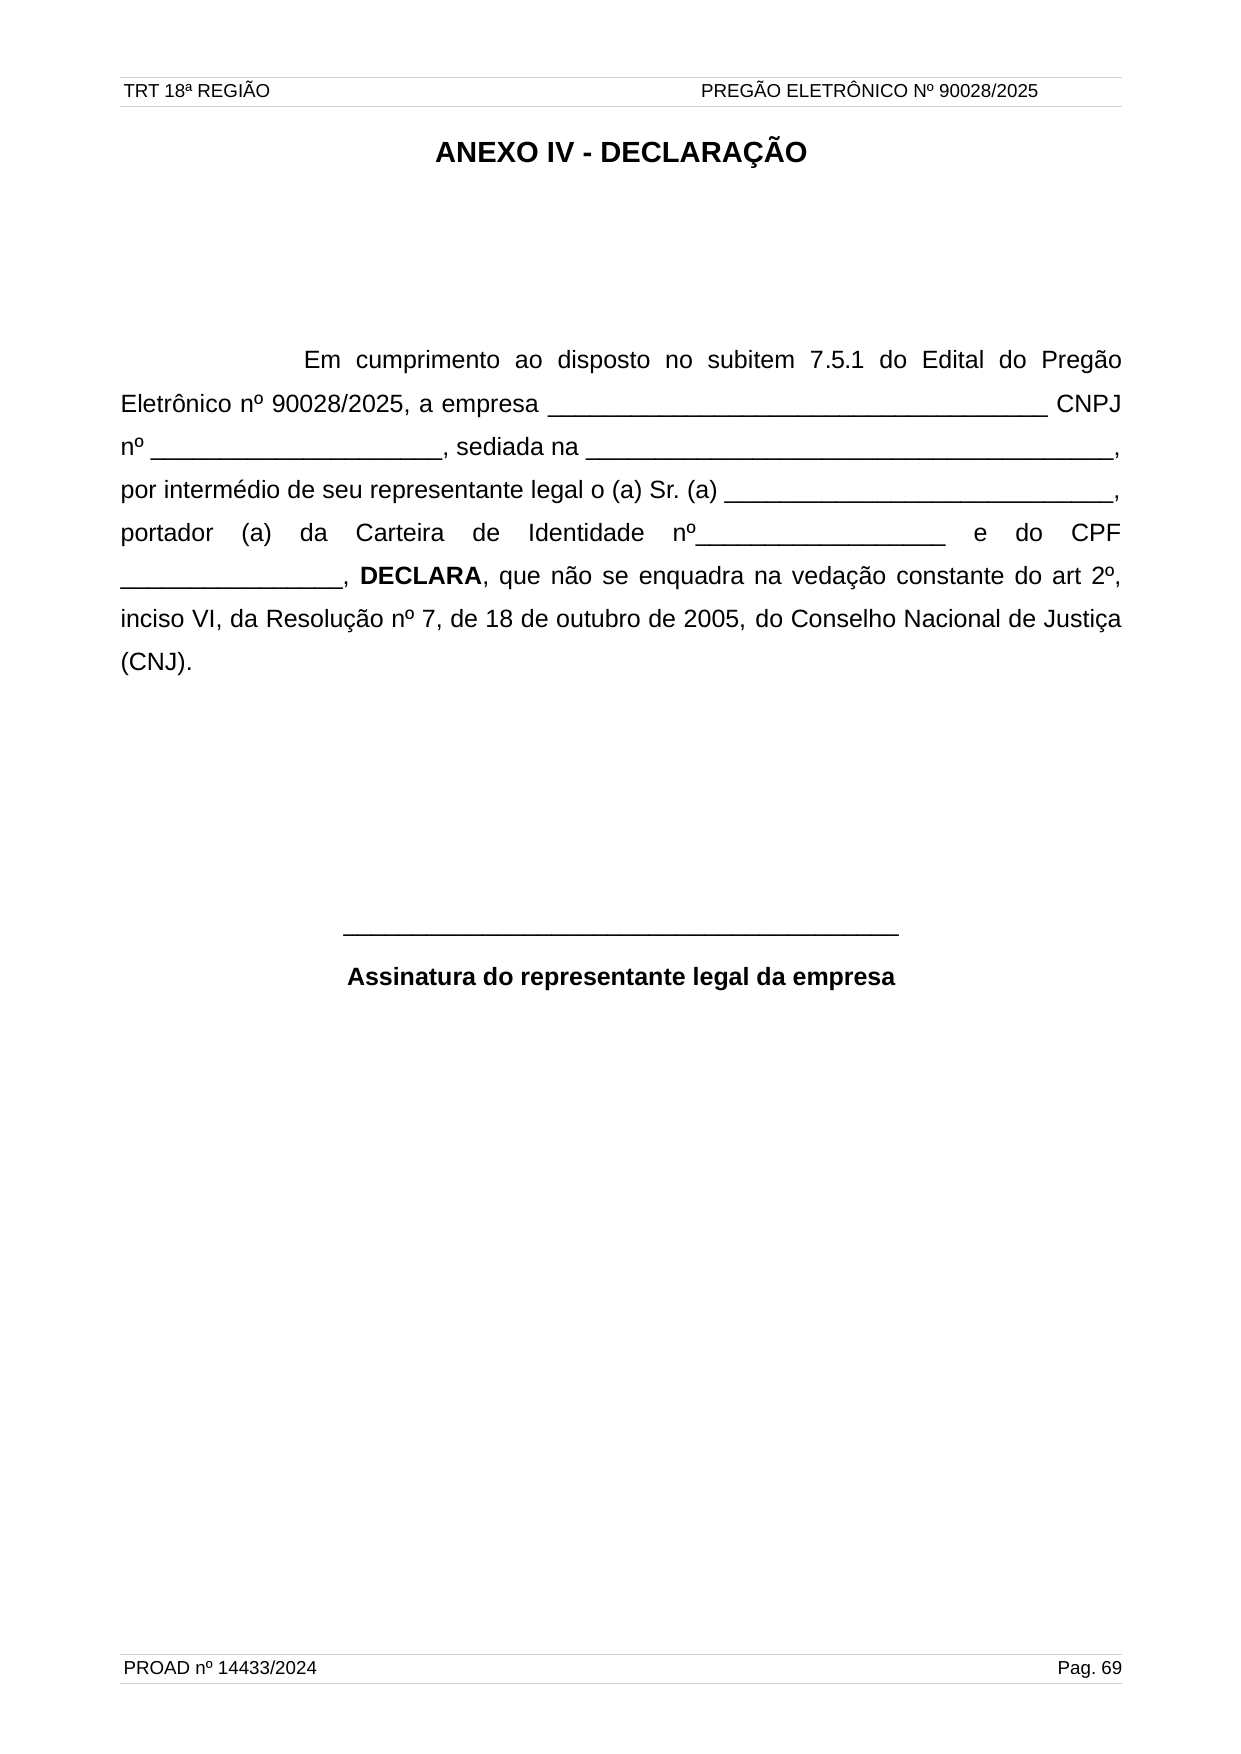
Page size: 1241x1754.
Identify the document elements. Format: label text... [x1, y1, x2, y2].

text ANEXO IV - DECLARAÇÃO [120, 136, 1122, 169]
text Em cumprimento ao disposto no subitem 7.5.1 do Edital do Pregão Eletrônico nº 90028/2025, a empresa ____________________________________ CNPJ nº _____________________, sediada na ______________________________________, por intermédio de seu representante legal o (a) Sr. (a) ____________________________, portador (a) da Carteira de Identidade nº__________________ e do CPF ________________, DECLARA, que não se enquadra na vedação constante do art 2º, inciso VI, da Resolução nº 7, de 18 de outubro de 2005, do Conselho Nacional de Justiça (CNJ). [120, 346, 1122, 676]
text Assinatura do representante legal da empresa [120, 955, 1122, 990]
text ________________________________________ [120, 908, 1122, 937]
